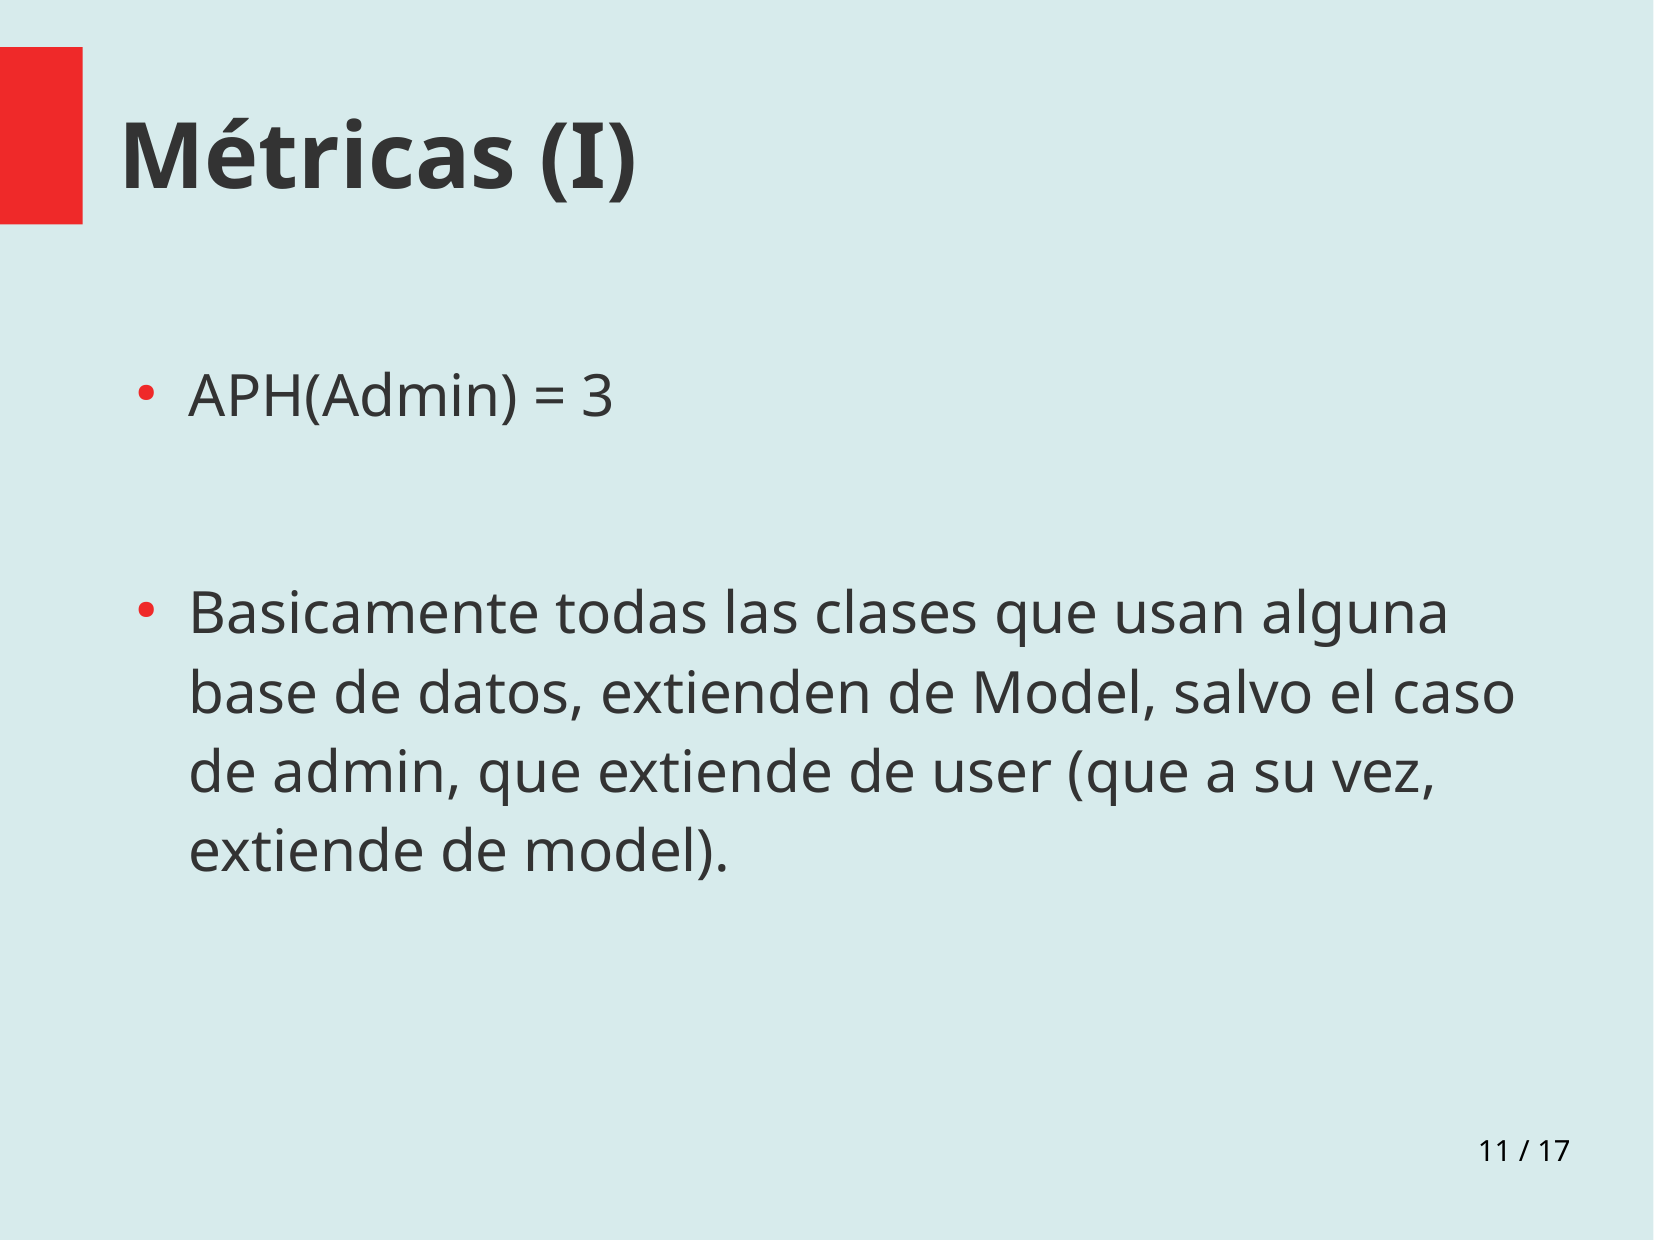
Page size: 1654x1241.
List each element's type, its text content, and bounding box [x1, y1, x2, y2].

list APH(Admin) = 3 Basicamente todas las clases que usan alguna base de datos, extienden de Model, salvo el caso de admin, que extiende de user (que a su vez, extiende de model). [118, 354, 1536, 1074]
title Métricas (I) [118, 49, 1571, 257]
